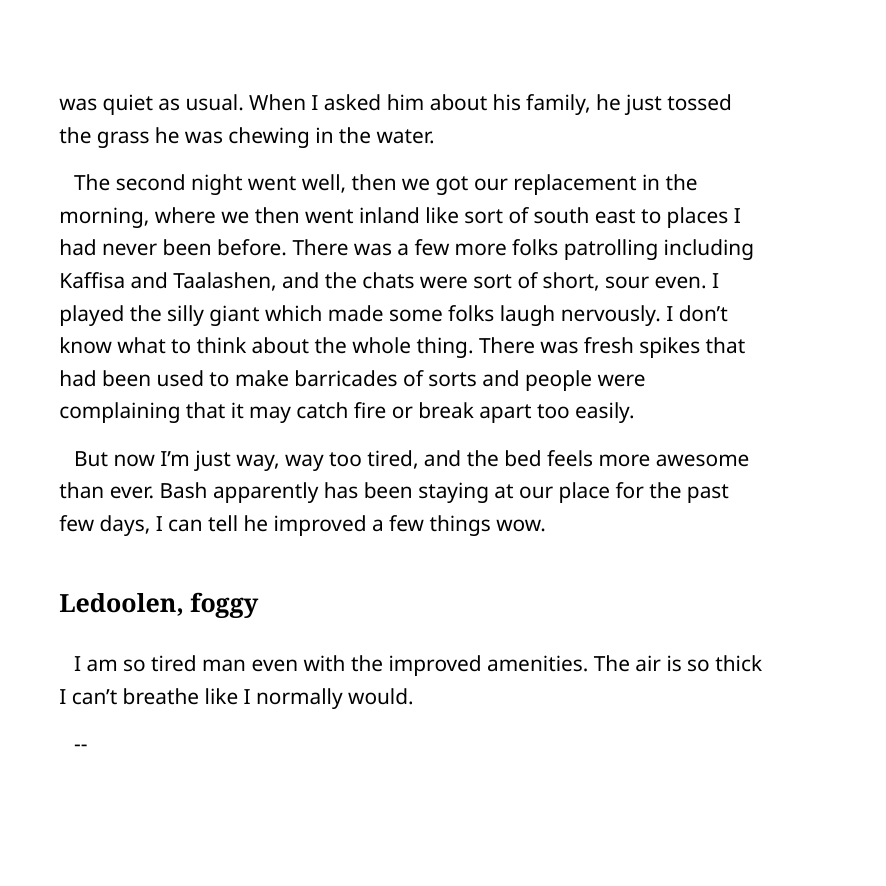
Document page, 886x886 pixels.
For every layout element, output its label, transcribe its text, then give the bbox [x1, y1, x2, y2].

subtitle Ledoolen, foggy [59, 586, 768, 620]
text The second night went well, then we got our replacement in the morning, where we then went inland like sort of south east to places I had never been before. There was a few more folks patrolling including Kaffisa and Taalashen, and the chats were sort of short, sour even. I played the silly giant which made some folks laugh nervously. I don’t know what to think about the whole thing. There was fresh spikes that had been used to make barricades of sorts and people were complaining that it may catch fire or break apart too easily. [59, 168, 768, 425]
text I am so tired man even with the improved amenities. The air is so thick I can’t breathe like I normally would. [59, 649, 768, 710]
text -- [59, 729, 768, 757]
text But now I’m just way, way too tired, and the bed feels more awesome than ever. Bash apparently has been staying at our place for the past few days, I can tell he improved a few things wow. [59, 444, 768, 537]
text was quiet as usual. When I asked him about his family, he just tossed the grass he was chewing in the water. [59, 88, 768, 149]
